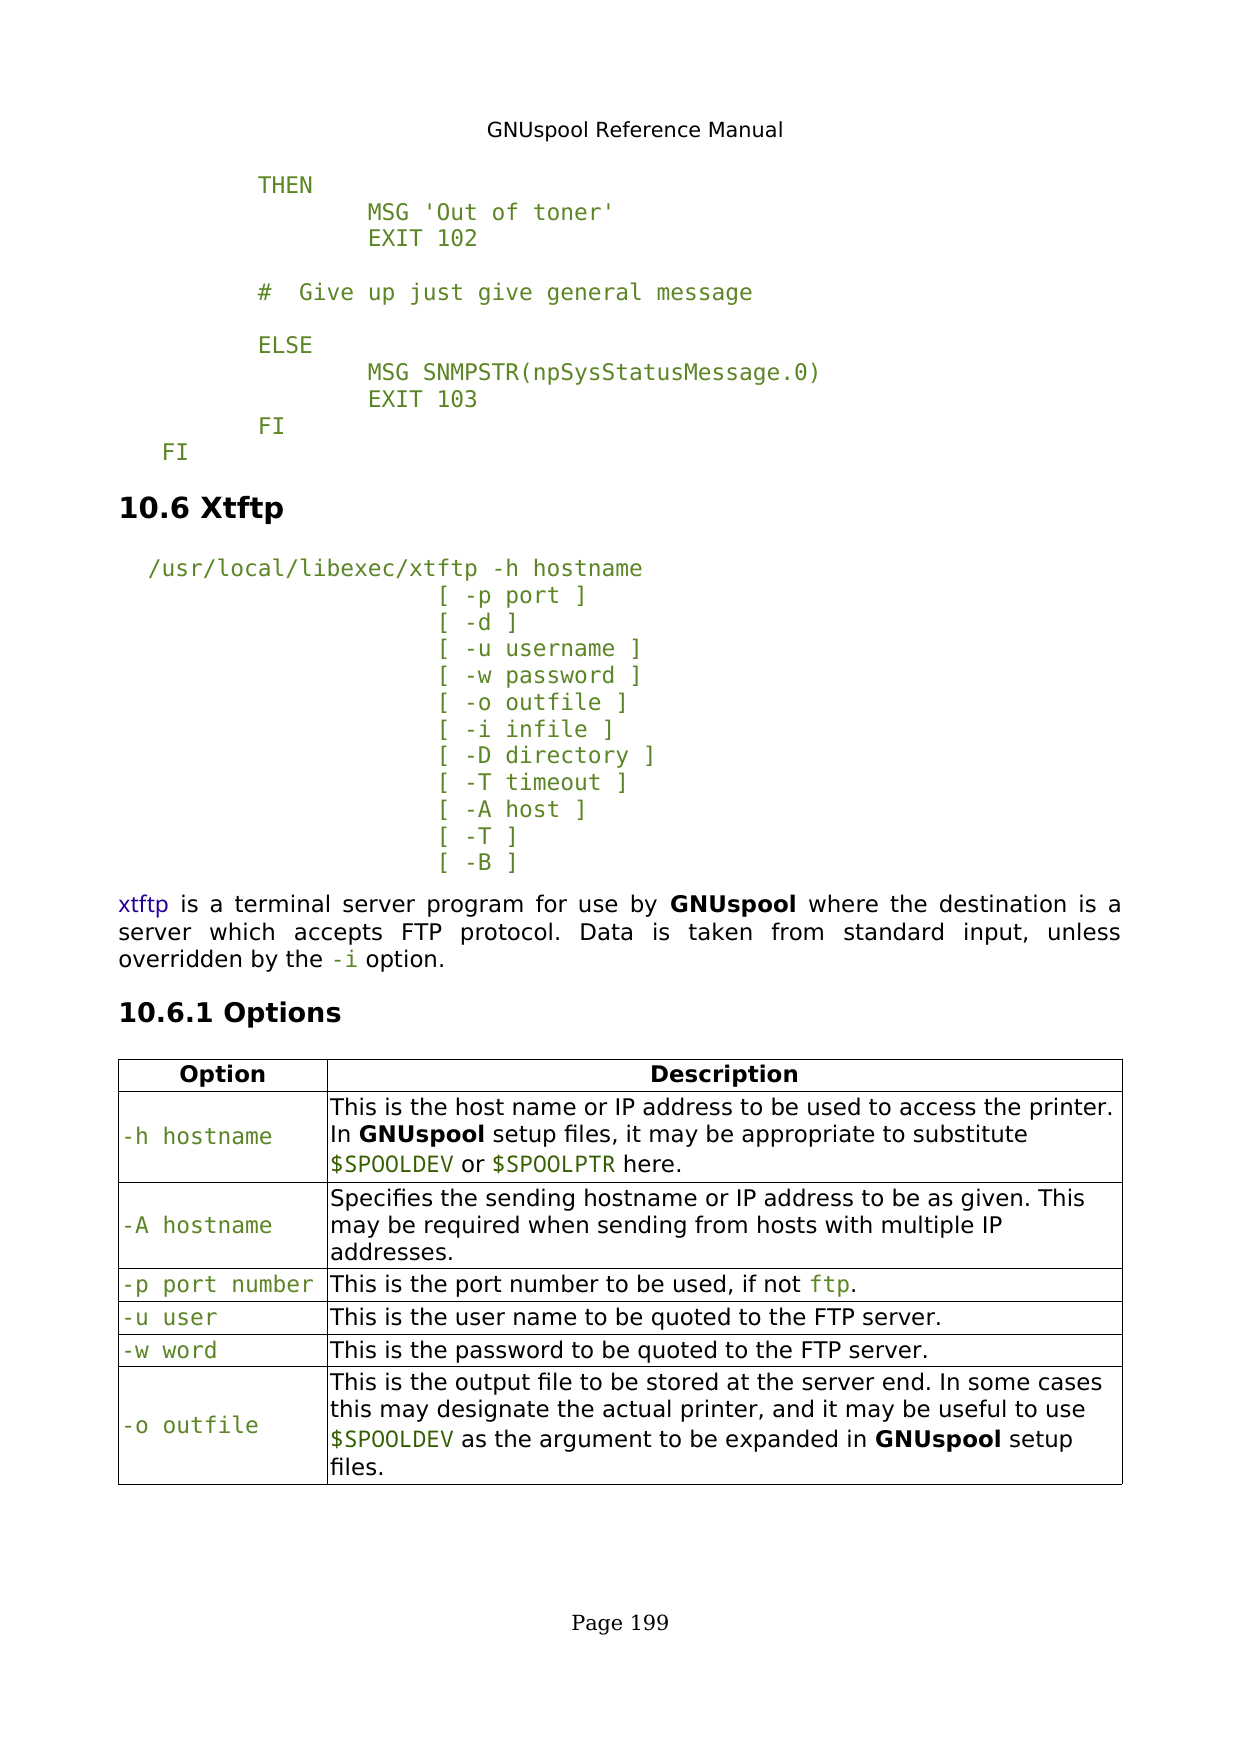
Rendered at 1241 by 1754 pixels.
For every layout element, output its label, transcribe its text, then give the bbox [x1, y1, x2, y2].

text THEN [148, 172, 1122, 199]
text FI [148, 439, 1122, 466]
table_cell -u user [119, 1302, 327, 1334]
text [ -d ] [148, 609, 1122, 635]
text [ -p port ] [148, 582, 1122, 609]
text [ -w password ] [148, 662, 1122, 689]
table_cell -w word [119, 1335, 327, 1366]
text MSG 'Out of toner' [148, 199, 1122, 225]
table_cell -p port number [119, 1269, 327, 1301]
text [ -u username ] [148, 635, 1122, 662]
text # Give up just give general message [148, 279, 1122, 306]
table_cell -A hostname [119, 1183, 327, 1268]
text [ -o outfile ] [148, 689, 1122, 716]
subtitle Xtftp [118, 491, 1122, 526]
text [ -T timeout ] [148, 769, 1122, 796]
table_cell This is the password to be quoted to the FTP server. [328, 1335, 1122, 1366]
table_cell Specifies the sending hostname or IP address to be as given. This may be required when sending from hosts with multiple IP addresses. [328, 1183, 1122, 1268]
text xtftp is a terminal server program for use by GNUspool where the destination is a server which accepts FTP protocol. Data is taken from standard input, unless overridden by the -i option. [118, 888, 1122, 973]
text FI [148, 413, 1122, 439]
text [ -i infile ] [148, 716, 1122, 742]
table_header Description [328, 1060, 1122, 1091]
table_cell This is the host name or IP address to be used to access the printer. In GNUspool setup files, it may be appropriate to substitute $SPOOLDEV or $SPOOLPTR here. [328, 1092, 1122, 1182]
table_cell This is the user name to be quoted to the FTP server. [328, 1302, 1122, 1334]
text ELSE [148, 332, 1122, 359]
table_cell -h hostname [119, 1092, 327, 1182]
text [ -T ] [148, 823, 1122, 849]
text EXIT 102 [148, 225, 1122, 252]
text EXIT 103 [148, 386, 1122, 413]
text [ -A host ] [148, 796, 1122, 823]
text [ -D directory ] [148, 742, 1122, 769]
text [ -B ] [148, 849, 1122, 876]
subtitle Options [118, 998, 1122, 1029]
text /usr/local/libexec/xtftp -h hostname [148, 555, 1122, 582]
table_cell This is the output file to be stored at the server end. In some cases this may designate the actual printer, and it may be useful to use $SPOOLDEV as the argument to be expanded in GNUspool setup files. [328, 1367, 1122, 1484]
table_cell -o outfile [119, 1367, 327, 1484]
table_header Option [119, 1060, 327, 1091]
text MSG SNMPSTR(npSysStatusMessage.0) [148, 359, 1122, 386]
table_cell This is the port number to be used, if not ftp. [328, 1269, 1122, 1301]
